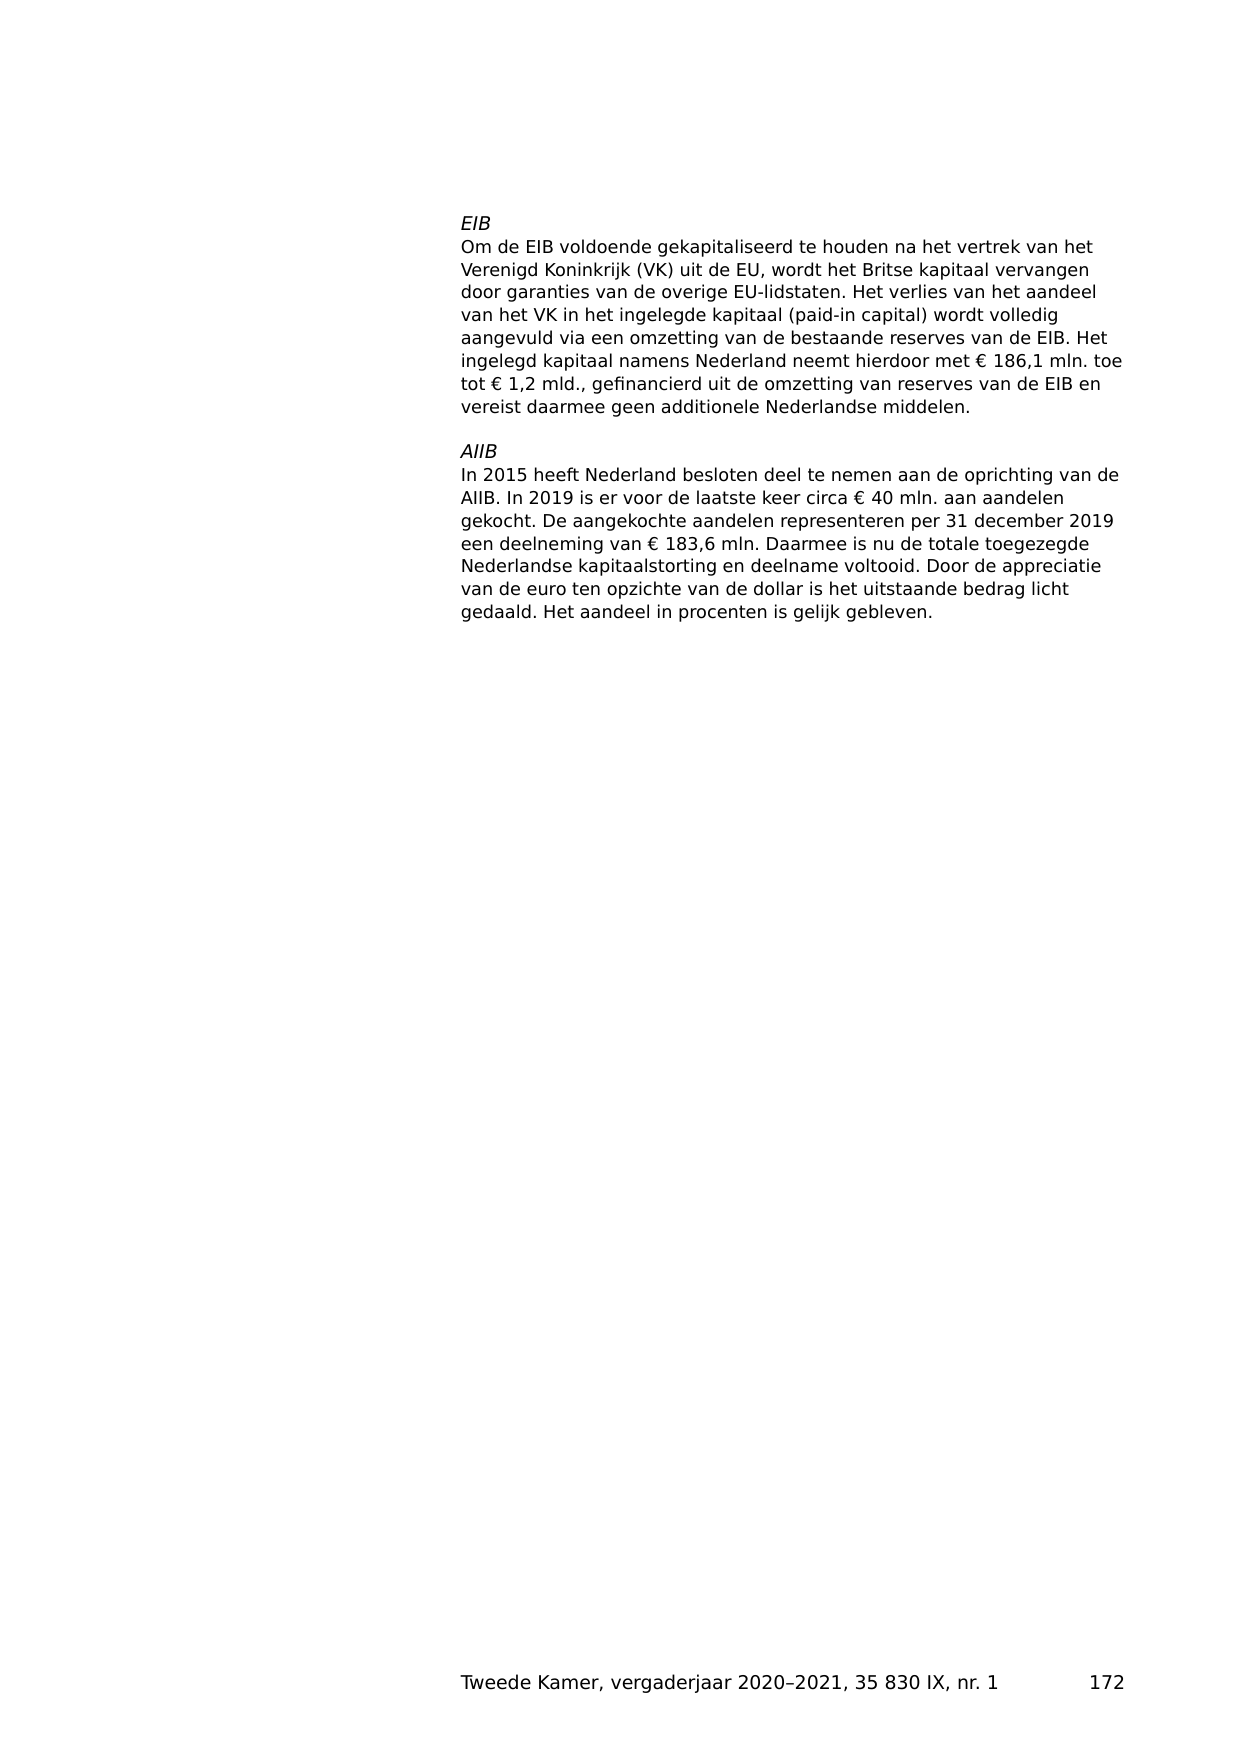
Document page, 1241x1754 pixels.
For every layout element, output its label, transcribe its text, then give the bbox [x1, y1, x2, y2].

text Om de EIB voldoende gekapitaliseerd te houden na het vertrek van het Verenigd Koninkrijk (VK) uit de EU, wordt het Britse kapitaal vervangen door garanties van de overige EU-lidstaten. Het verlies van het aandeel van het VK in het ingelegde kapitaal (paid-in capital) wordt volledig aangevuld via een omzetting van de bestaande reserves van de EIB. Het ingelegd kapitaal namens Nederland neemt hierdoor met € 186,1 mln. toe tot € 1,2 mld., gefinancierd uit de omzetting van reserves van de EIB en vereist daarmee geen additionele Nederlandse middelen. [461, 235, 1125, 418]
text AIIB [461, 441, 1125, 463]
text EIB [461, 213, 1125, 235]
text In 2015 heeft Nederland besloten deel te nemen aan de oprichting van de AIIB. In 2019 is er voor de laatste keer circa € 40 mln. aan aandelen gekocht. De aangekochte aandelen representeren per 31 december 2019 een deelneming van € 183,6 mln. Daarmee is nu de totale toegezegde Nederlandse kapitaalstorting en deelname voltooid. Door de appreciatie van de euro ten opzichte van de dollar is het uitstaande bedrag licht gedaald. Het aandeel in procenten is gelijk gebleven. [461, 463, 1125, 623]
